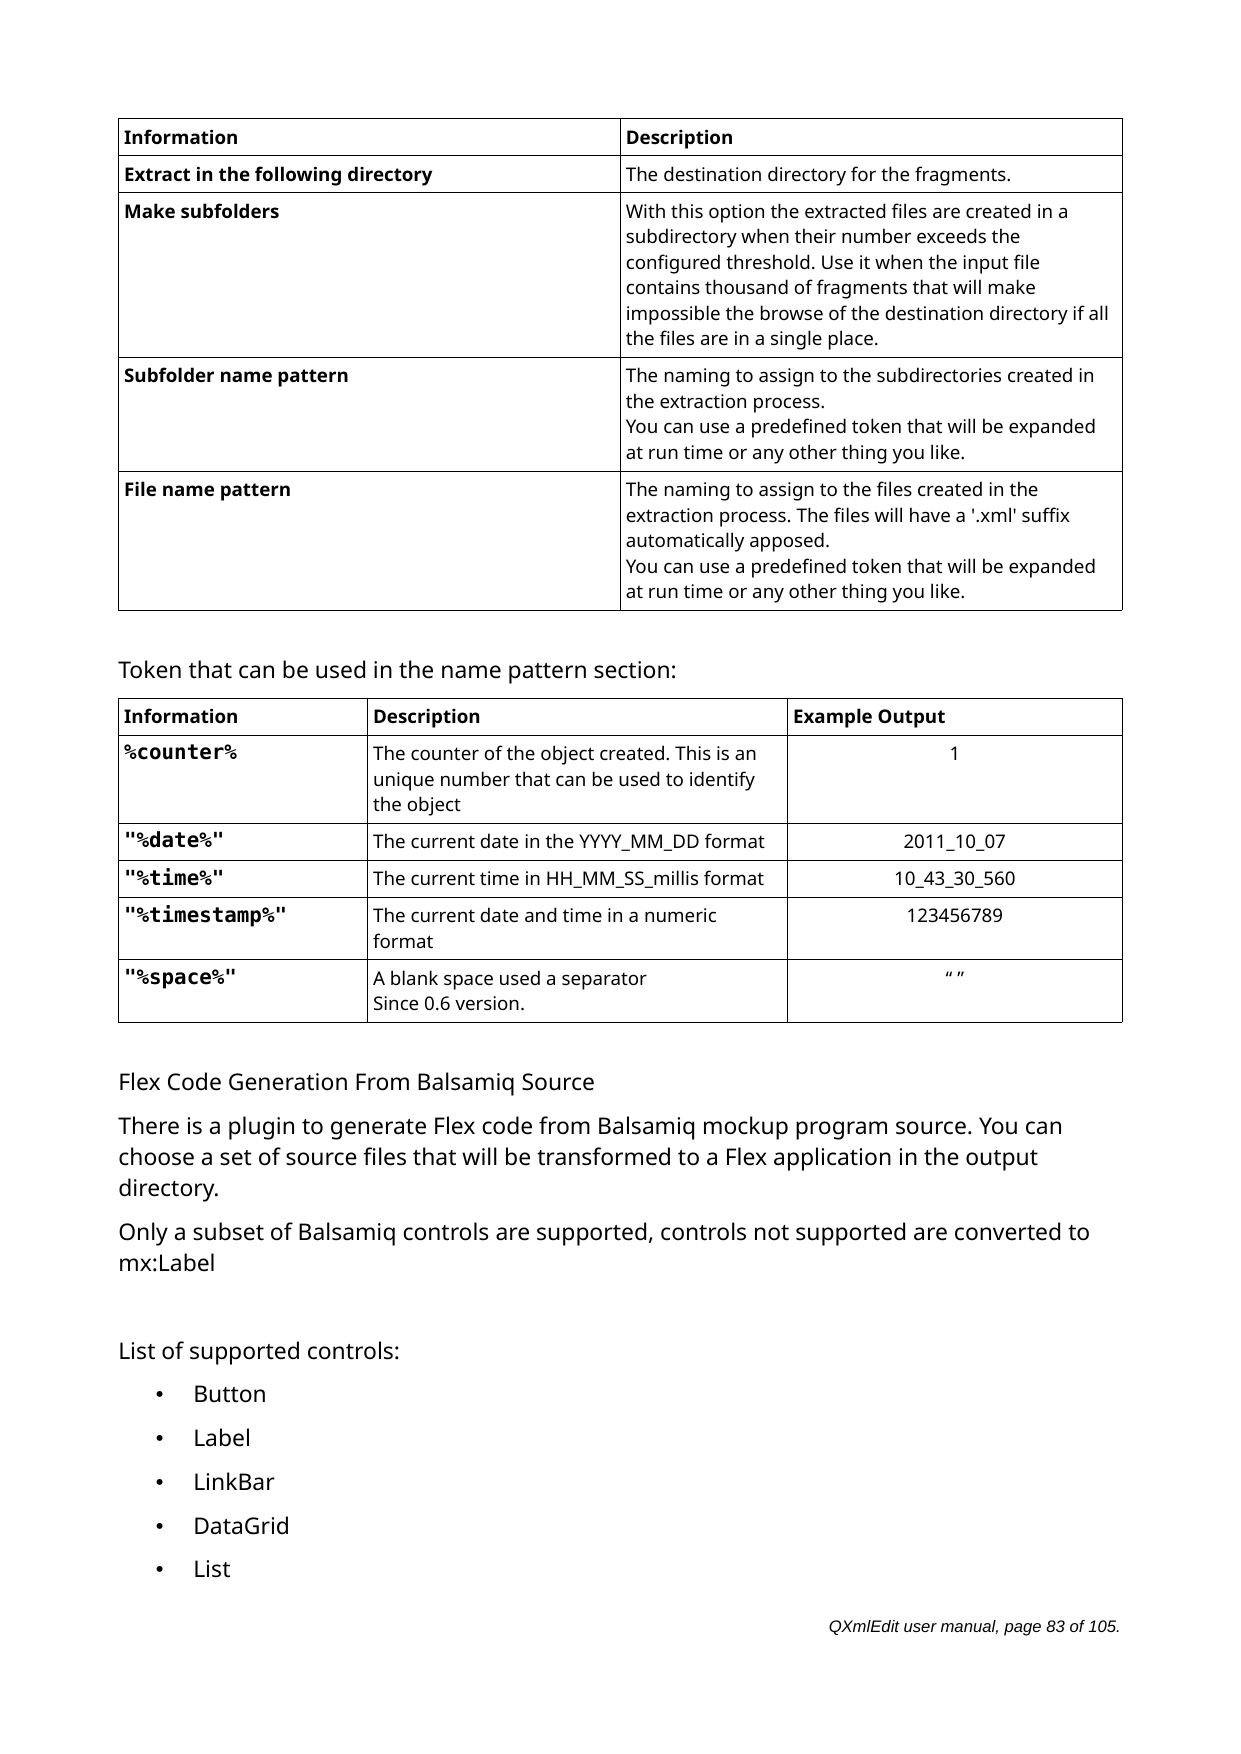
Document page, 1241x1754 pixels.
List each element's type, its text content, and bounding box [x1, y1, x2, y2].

text Flex Code Generation From Balsamiq Source [118, 1066, 1122, 1097]
table_cell File name pattern [119, 472, 620, 610]
table_cell 123456789 [788, 898, 1122, 959]
table_cell "%date%" [119, 824, 367, 860]
table_cell 1 [788, 736, 1122, 823]
table_cell Make subfolders [119, 193, 620, 357]
table_cell Subfolder name pattern [119, 358, 620, 471]
table_cell The naming to assign to the files created in the extraction process. The files will have a '.xml' suffix automatically apposed. You can use a predefined token that will be expanded at run time or any other thing you like. [621, 472, 1122, 610]
table_header Information [119, 699, 367, 734]
table_cell The counter of the object created. This is an unique number that can be used to identify the object [368, 736, 787, 823]
list List [156, 1553, 1122, 1584]
table_header Description [621, 119, 1122, 155]
list Button [156, 1378, 1122, 1409]
table_cell The naming to assign to the subdirectories created in the extraction process. You can use a predefined token that will be expanded at run time or any other thing you like. [621, 358, 1122, 471]
table_cell 2011_10_07 [788, 824, 1122, 860]
table_cell The current date in the YYYY_MM_DD format [368, 824, 787, 860]
text List of supported controls: [118, 1334, 1122, 1366]
table_cell The current date and time in a numeric format [368, 898, 787, 959]
table_cell 10_43_30_560 [788, 861, 1122, 897]
list Label [156, 1422, 1122, 1453]
table_header Description [368, 699, 787, 734]
table_cell "%time%" [119, 861, 367, 897]
text Token that can be used in the name pattern section: [118, 654, 1122, 685]
table_cell "%space%" [119, 960, 367, 1022]
table_cell The current time in HH_MM_SS_millis format [368, 861, 787, 897]
table_header Information [119, 119, 620, 155]
table_cell With this option the extracted files are created in a subdirectory when their number exceeds the configured threshold. Use it when the input file contains thousand of fragments that will make impossible the browse of the destination directory if all the files are in a single place. [621, 193, 1122, 357]
table_cell The destination directory for the fragments. [621, 156, 1122, 192]
text There is a plugin to generate Flex code from Balsamiq mockup program source. You can choose a set of source files that will be transformed to a Flex application in the output directory. [118, 1109, 1122, 1203]
table_cell %counter% [119, 736, 367, 823]
text Only a subset of Balsamiq controls are supported, controls not supported are converted to mx:Label [118, 1216, 1122, 1278]
table_cell A blank space used a separator Since 0.6 version. [368, 960, 787, 1022]
table_cell "%timestamp%" [119, 898, 367, 959]
table_header Example Output [788, 699, 1122, 734]
table_cell “ ” [788, 960, 1122, 1022]
table_cell Extract in the following directory [119, 156, 620, 192]
list LinkBar [156, 1466, 1122, 1497]
list DataGrid [156, 1509, 1122, 1541]
